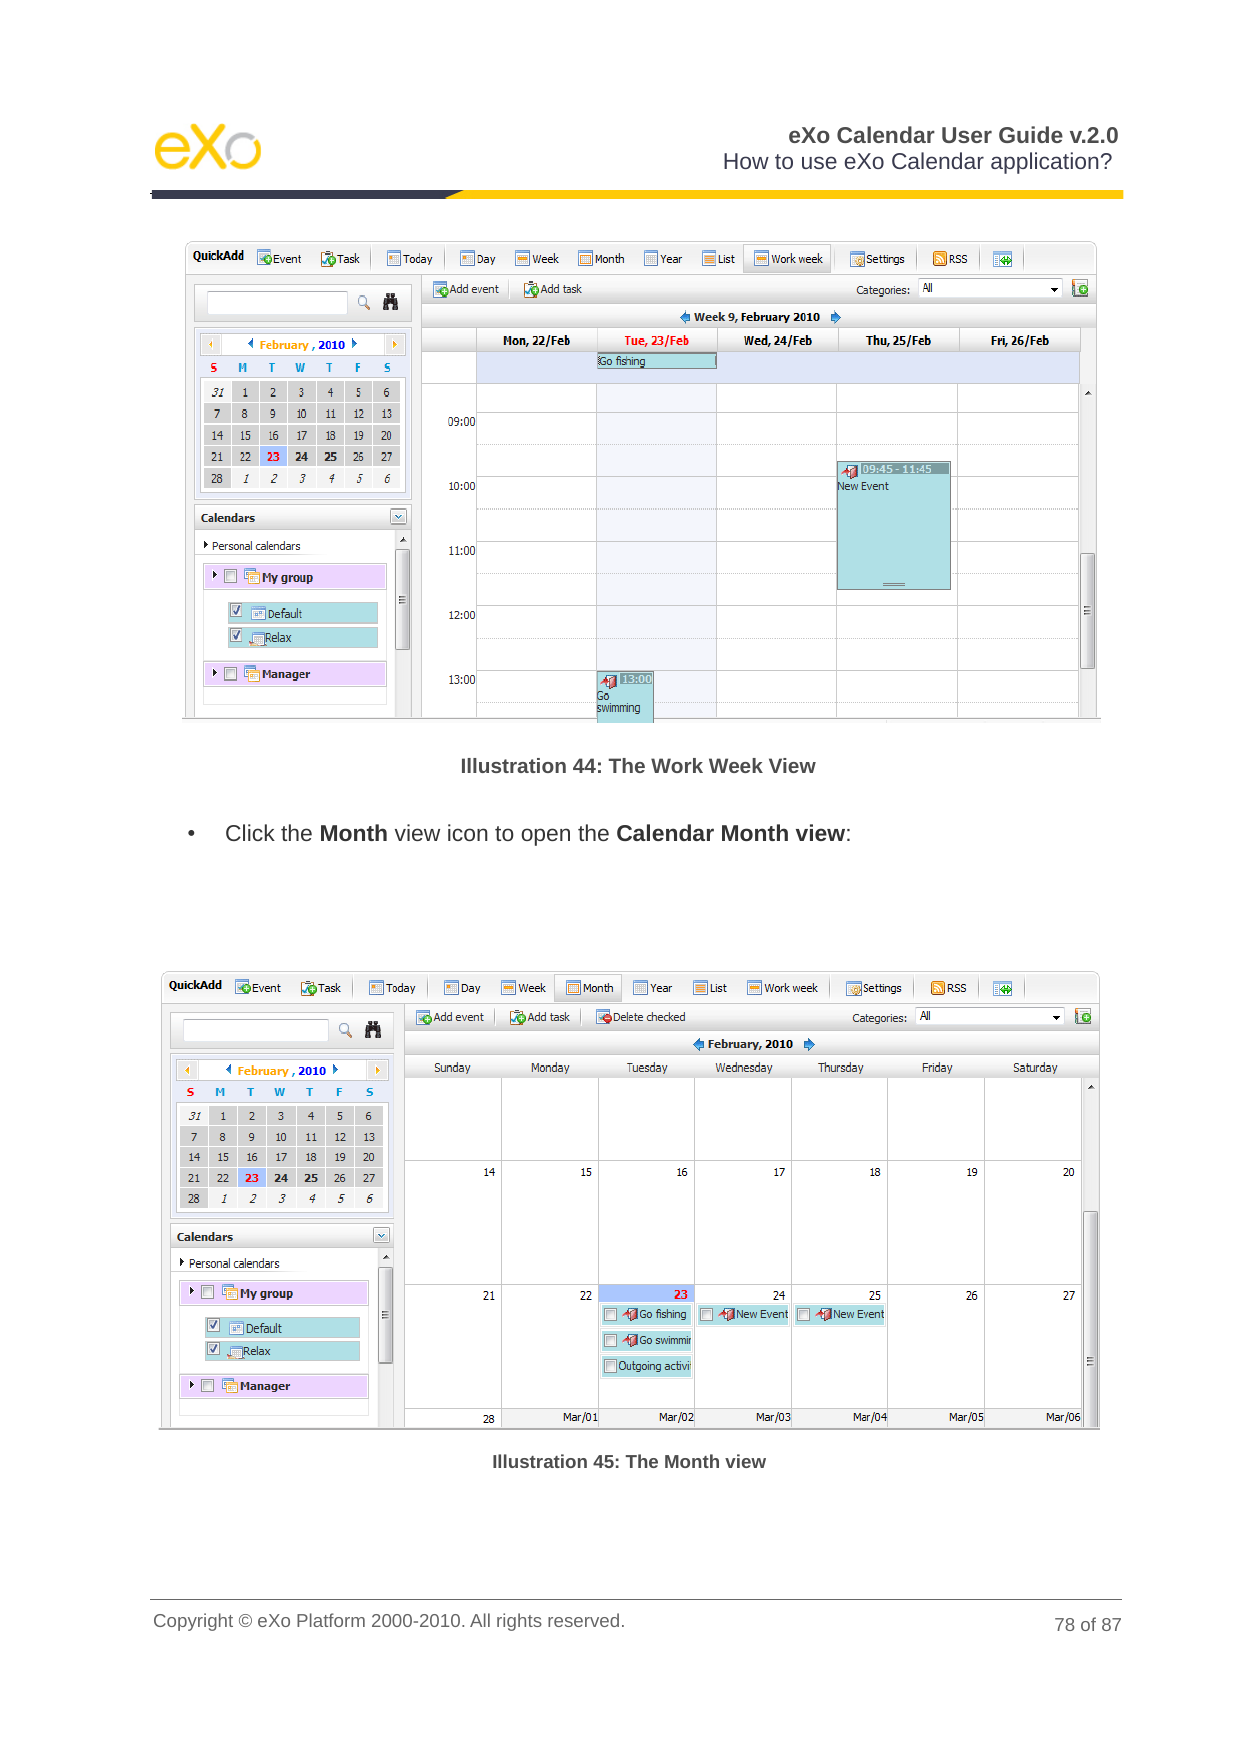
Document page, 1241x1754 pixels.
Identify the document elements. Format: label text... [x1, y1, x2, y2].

list Click the Month view icon to open the Calendar Month view: [187, 820, 1122, 846]
picture [182, 241, 1101, 723]
text Illustration 45: The Month view [158, 1430, 1100, 1473]
picture [158, 968, 1100, 1430]
text Illustration 44: The Work Week View [163, 723, 1112, 778]
picture [155, 123, 262, 170]
picture [151, 190, 1124, 199]
